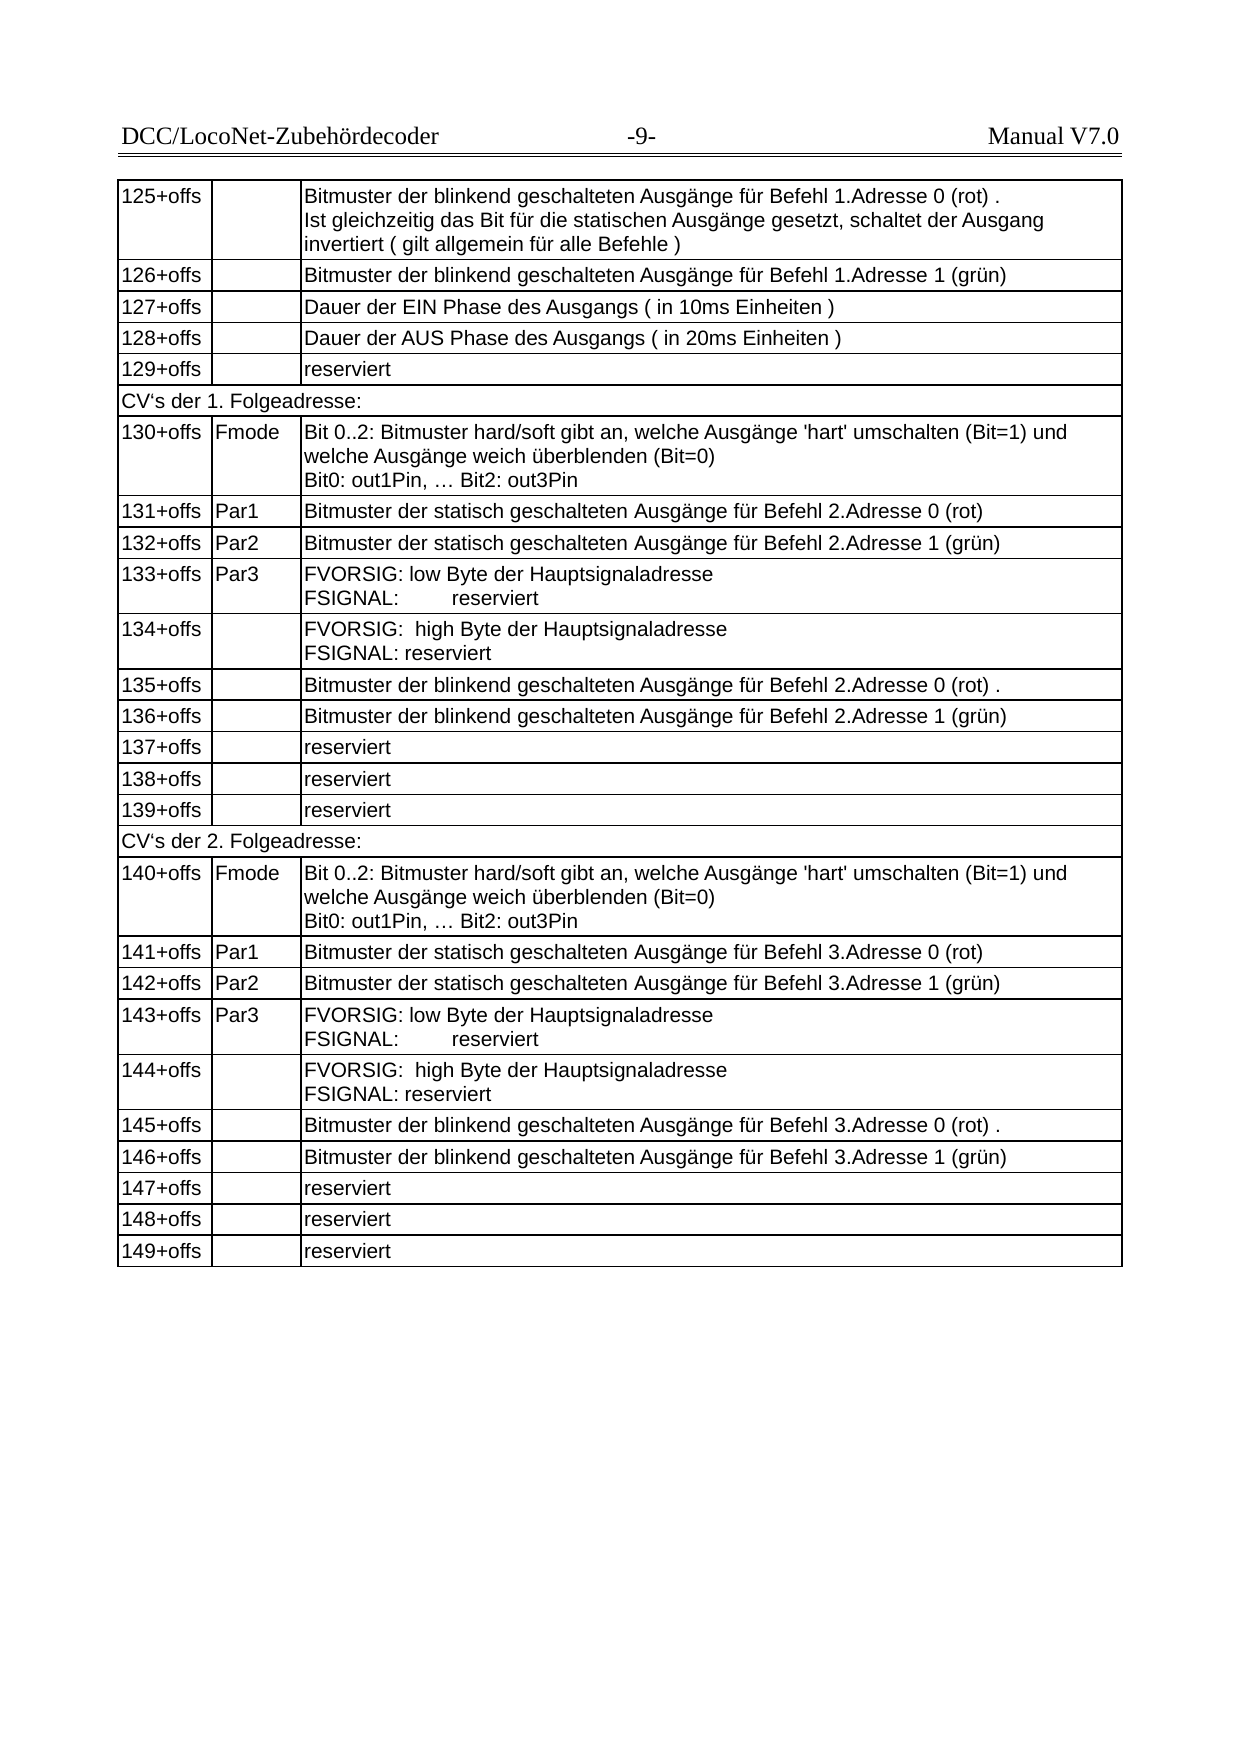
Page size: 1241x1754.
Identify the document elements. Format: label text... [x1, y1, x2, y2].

table_cell Fmode [213, 858, 300, 935]
table_cell [213, 323, 300, 353]
table_cell 129+offs [119, 354, 211, 384]
table_cell Bitmuster der statisch geschalteten Ausgänge für Befehl 2.Adresse 1 (grün) [302, 528, 1121, 557]
table_cell Par1 [213, 496, 300, 526]
table_cell 146+offs [119, 1142, 211, 1171]
table_cell 144+offs [119, 1055, 211, 1109]
table_cell 140+offs [119, 858, 211, 935]
table_cell CV‘s der 1. Folgeadresse: [119, 386, 1121, 415]
table_cell Bitmuster der blinkend geschalteten Ausgänge für Befehl 3.Adresse 0 (rot) . [302, 1110, 1121, 1140]
table_cell CV‘s der 2. Folgeadresse: [119, 826, 1121, 856]
table_cell 133+offs [119, 559, 211, 613]
table_cell 142+offs [119, 968, 211, 998]
table_cell Par3 [213, 1000, 300, 1053]
table_cell Fmode [213, 417, 300, 495]
table_cell reserviert [302, 354, 1121, 384]
table_cell FVORSIG: high Byte der Hauptsignaladresse FSIGNAL: reserviert [302, 614, 1121, 668]
table_cell 126+offs [119, 260, 211, 290]
table_cell Par3 [213, 559, 300, 613]
table_cell [213, 1055, 300, 1109]
table_cell Bitmuster der statisch geschalteten Ausgänge für Befehl 3.Adresse 1 (grün) [302, 968, 1121, 998]
table_cell reserviert [302, 764, 1121, 793]
table_cell 136+offs [119, 701, 211, 731]
table_cell Bitmuster der statisch geschalteten Ausgänge für Befehl 2.Adresse 0 (rot) [302, 496, 1121, 526]
table_cell [213, 1173, 300, 1203]
table_cell [213, 1236, 300, 1266]
table_cell [213, 614, 300, 668]
table_cell 131+offs [119, 496, 211, 526]
table_cell [213, 1110, 300, 1140]
table_cell Bitmuster der blinkend geschalteten Ausgänge für Befehl 2.Adresse 0 (rot) . [302, 670, 1121, 699]
table_cell reserviert [302, 1205, 1121, 1234]
table_cell 139+offs [119, 795, 211, 825]
table_cell Par1 [213, 937, 300, 967]
table_cell [213, 795, 300, 825]
table_cell 135+offs [119, 670, 211, 699]
table_cell Par2 [213, 528, 300, 557]
table_cell [213, 260, 300, 290]
table_cell Par2 [213, 968, 300, 998]
table_cell 141+offs [119, 937, 211, 967]
table_cell reserviert [302, 795, 1121, 825]
table_cell Bitmuster der blinkend geschalteten Ausgänge für Befehl 2.Adresse 1 (grün) [302, 701, 1121, 731]
table_cell Bit 0..2: Bitmuster hard/soft gibt an, welche Ausgänge 'hart' umschalten (Bit=1) und welche Ausgänge weich überblenden (Bit=0) Bit0: out1Pin, … Bit2: out3Pin [302, 417, 1121, 495]
table_cell Bitmuster der statisch geschalteten Ausgänge für Befehl 3.Adresse 0 (rot) [302, 937, 1121, 967]
table_cell 137+offs [119, 732, 211, 762]
table_cell reserviert [302, 732, 1121, 762]
table_cell [213, 764, 300, 793]
table_cell reserviert [302, 1236, 1121, 1266]
table_cell Bitmuster der blinkend geschalteten Ausgänge für Befehl 1.Adresse 1 (grün) [302, 260, 1121, 290]
table_cell Bit 0..2: Bitmuster hard/soft gibt an, welche Ausgänge 'hart' umschalten (Bit=1) und welche Ausgänge weich überblenden (Bit=0) Bit0: out1Pin, … Bit2: out3Pin [302, 858, 1121, 935]
table_cell Dauer der AUS Phase des Ausgangs ( in 20ms Einheiten ) [302, 323, 1121, 353]
table_cell reserviert [302, 1173, 1121, 1203]
table_cell 148+offs [119, 1205, 211, 1234]
table_cell 145+offs [119, 1110, 211, 1140]
table_cell FVORSIG: high Byte der Hauptsignaladresse FSIGNAL: reserviert [302, 1055, 1121, 1109]
table_cell 143+offs [119, 1000, 211, 1053]
table_cell [213, 292, 300, 321]
table_cell 128+offs [119, 323, 211, 353]
table_cell 132+offs [119, 528, 211, 557]
table_cell 130+offs [119, 417, 211, 495]
table_cell [213, 1205, 300, 1234]
table_cell 138+offs [119, 764, 211, 793]
table_cell [213, 181, 300, 259]
table_cell 127+offs [119, 292, 211, 321]
table_cell 125+offs [119, 181, 211, 259]
table_cell Dauer der EIN Phase des Ausgangs ( in 10ms Einheiten ) [302, 292, 1121, 321]
table_cell Bitmuster der blinkend geschalteten Ausgänge für Befehl 1.Adresse 0 (rot) . Ist gleichzeitig das Bit für die statischen Ausgänge gesetzt, schaltet der Ausgang invertiert ( gilt allgemein für alle Befehle ) [302, 181, 1121, 259]
table_cell [213, 1142, 300, 1171]
table_cell FVORSIG: low Byte der Hauptsignaladresse FSIGNAL: reserviert [302, 1000, 1121, 1053]
table_cell Bitmuster der blinkend geschalteten Ausgänge für Befehl 3.Adresse 1 (grün) [302, 1142, 1121, 1171]
table_cell 147+offs [119, 1173, 211, 1203]
table_cell [213, 701, 300, 731]
table_cell 149+offs [119, 1236, 211, 1266]
table_cell [213, 670, 300, 699]
table_cell 134+offs [119, 614, 211, 668]
table_cell FVORSIG: low Byte der Hauptsignaladresse FSIGNAL: reserviert [302, 559, 1121, 613]
table_cell [213, 732, 300, 762]
table_cell [213, 354, 300, 384]
